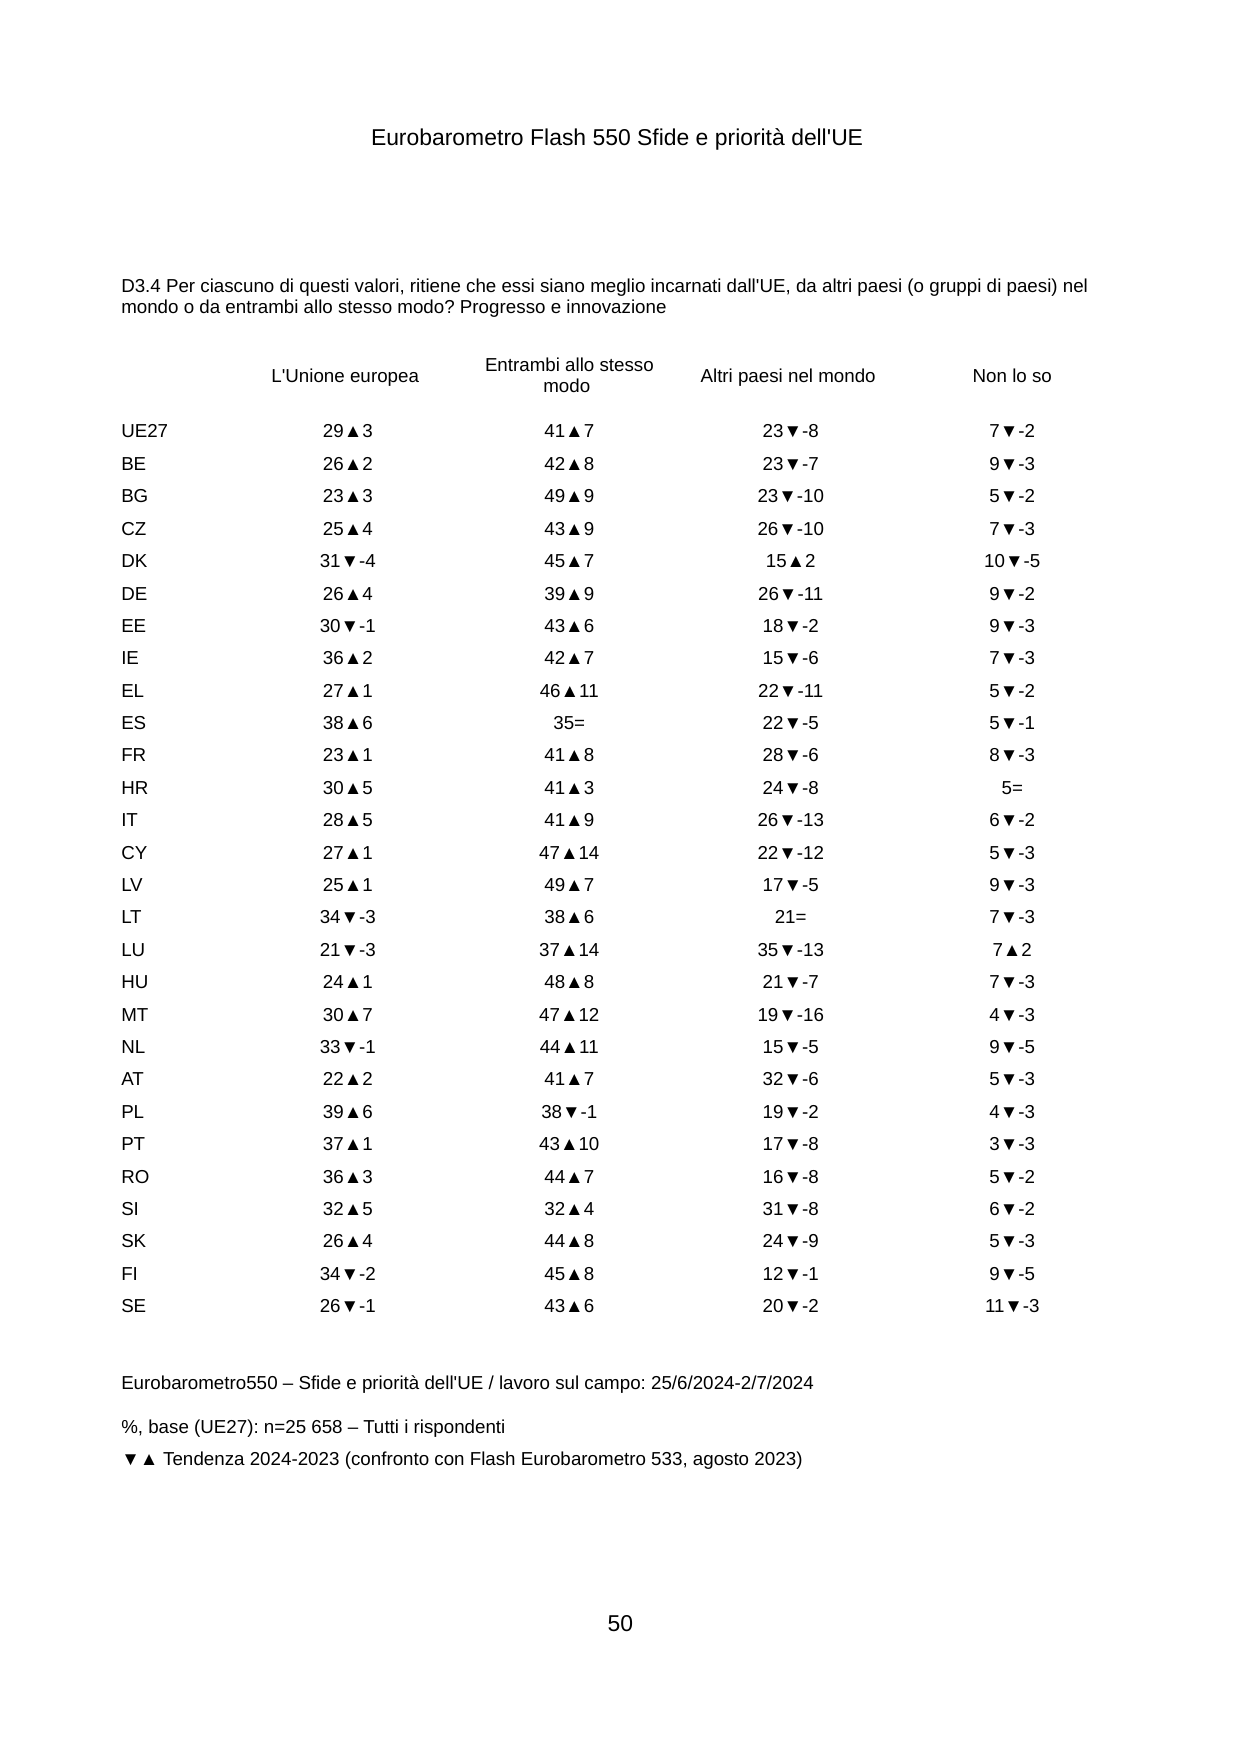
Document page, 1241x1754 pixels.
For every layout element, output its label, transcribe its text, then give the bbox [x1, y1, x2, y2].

table_cell [201, 966, 237, 998]
table_cell 38▲6 [458, 901, 680, 933]
table_cell SI [118, 1193, 201, 1225]
table_cell 5▼-3 [901, 1225, 1123, 1257]
table_cell FI [118, 1257, 201, 1289]
table_cell 48▲8 [458, 966, 680, 998]
table_cell [201, 1030, 237, 1063]
table_cell 22▼-12 [680, 836, 901, 868]
table_cell [201, 480, 237, 512]
table_cell [458, 1322, 680, 1354]
table_cell 44▲11 [458, 1030, 680, 1063]
table_cell 42▲7 [458, 642, 680, 674]
table_cell 9▼-5 [901, 1257, 1123, 1289]
table_cell ▼▲ Tendenza 2024-2023 (confronto con Flash Eurobarometro 533, agosto 2023) [118, 1443, 1123, 1475]
table_cell Altri paesi nel mondo [680, 336, 901, 415]
table_cell [201, 336, 237, 415]
table_cell 35= [458, 706, 680, 739]
table_cell 26▼-11 [680, 577, 901, 609]
table_cell 44▲7 [458, 1160, 680, 1192]
table_cell [201, 1290, 237, 1322]
table_cell HU [118, 966, 201, 998]
table_cell BG [118, 480, 201, 512]
table_cell 24▼-8 [680, 771, 901, 804]
table_cell 46▲11 [458, 674, 680, 706]
table_cell 38▲6 [237, 706, 458, 739]
table_cell 21▼-7 [680, 966, 901, 998]
table_cell 7▲2 [901, 933, 1123, 966]
table_cell 43▲6 [458, 609, 680, 642]
table_cell [201, 1193, 237, 1225]
table_cell 27▲1 [237, 836, 458, 868]
table_cell 6▼-2 [901, 1193, 1123, 1225]
table_cell 38▼-1 [458, 1095, 680, 1128]
table_cell 25▲1 [237, 869, 458, 901]
table_cell 39▲6 [237, 1095, 458, 1128]
table_cell EL [118, 674, 201, 706]
table_cell SK [118, 1225, 201, 1257]
table_cell 22▲2 [237, 1063, 458, 1095]
table_cell [201, 869, 237, 901]
table_cell 23▲1 [237, 739, 458, 771]
table_cell 43▲10 [458, 1128, 680, 1160]
table_cell 11▼-3 [901, 1290, 1123, 1322]
table_cell [201, 447, 237, 480]
table_cell IE [118, 642, 201, 674]
table_cell ES [118, 706, 201, 739]
table_cell 26▼-1 [237, 1290, 458, 1322]
table_cell 44▲8 [458, 1225, 680, 1257]
table_cell 42▲8 [458, 447, 680, 480]
table_cell [901, 1322, 1123, 1354]
table_cell 43▲6 [458, 1290, 680, 1322]
table_cell 19▼-2 [680, 1095, 901, 1128]
table_cell NL [118, 1030, 201, 1063]
table_cell 7▼-3 [901, 512, 1123, 544]
table_cell 30▲5 [237, 771, 458, 804]
table_cell 49▲7 [458, 869, 680, 901]
table_cell 9▼-3 [901, 447, 1123, 480]
table_cell [118, 1322, 201, 1354]
table_cell 26▲2 [237, 447, 458, 480]
table_cell FR [118, 739, 201, 771]
table_cell 47▲14 [458, 836, 680, 868]
table_cell 29▲3 [237, 415, 458, 447]
table_cell 37▲14 [458, 933, 680, 966]
table_cell [201, 577, 237, 609]
table_cell [201, 1225, 237, 1257]
table_cell [201, 642, 237, 674]
table_cell PL [118, 1095, 201, 1128]
table_cell [680, 1322, 901, 1354]
table_cell [201, 998, 237, 1030]
table_cell 41▲9 [458, 804, 680, 836]
table_cell 47▲12 [458, 998, 680, 1030]
table_cell 10▼-5 [901, 545, 1123, 577]
table_cell 34▼-2 [237, 1257, 458, 1289]
table_cell 26▲4 [237, 1225, 458, 1257]
table_cell 17▼-8 [680, 1128, 901, 1160]
table_cell UE27 [118, 415, 201, 447]
table_cell 26▼-10 [680, 512, 901, 544]
table_cell 32▼-6 [680, 1063, 901, 1095]
table_cell [201, 1160, 237, 1192]
table_cell 41▲7 [458, 1063, 680, 1095]
table_cell 18▼-2 [680, 609, 901, 642]
table_cell 5▼-2 [901, 480, 1123, 512]
table_cell PT [118, 1128, 201, 1160]
table_cell CY [118, 836, 201, 868]
table_cell Entrambi allo stesso modo [458, 336, 680, 415]
table_cell 24▼-9 [680, 1225, 901, 1257]
table_cell 41▲3 [458, 771, 680, 804]
table_cell 36▲3 [237, 1160, 458, 1192]
table_cell 36▲2 [237, 642, 458, 674]
table_cell Eurobarometro550 – Sfide e priorità dell'UE / lavoro sul campo: 25/6/2024-2/7/2024 [118, 1354, 1123, 1410]
table_cell SE [118, 1290, 201, 1322]
table_cell 27▲1 [237, 674, 458, 706]
table_cell [237, 1322, 458, 1354]
table_cell [118, 336, 201, 415]
table_cell 3▼-3 [901, 1128, 1123, 1160]
table_cell 33▼-1 [237, 1030, 458, 1063]
table_cell 24▲1 [237, 966, 458, 998]
table_cell 39▲9 [458, 577, 680, 609]
table_cell EE [118, 609, 201, 642]
table_cell 12▼-1 [680, 1257, 901, 1289]
table_cell [201, 674, 237, 706]
table_cell LU [118, 933, 201, 966]
table_cell 49▲9 [458, 480, 680, 512]
table_cell [201, 901, 237, 933]
table_cell 28▲5 [237, 804, 458, 836]
table_cell 22▼-11 [680, 674, 901, 706]
table_cell [201, 836, 237, 868]
table_cell [201, 545, 237, 577]
table_cell [201, 771, 237, 804]
table_cell 45▲8 [458, 1257, 680, 1289]
table_cell 23▼-7 [680, 447, 901, 480]
table_cell 22▼-5 [680, 706, 901, 739]
table_cell 7▼-3 [901, 642, 1123, 674]
table_cell [201, 706, 237, 739]
table_cell RO [118, 1160, 201, 1192]
table_cell HR [118, 771, 201, 804]
table_cell 4▼-3 [901, 1095, 1123, 1128]
table_cell 23▼-8 [680, 415, 901, 447]
table_cell %, base (UE27): n=25 658 – Tutti i rispondenti [118, 1410, 1123, 1443]
table_cell [201, 1095, 237, 1128]
table_cell 9▼-3 [901, 869, 1123, 901]
table_cell 5▼-3 [901, 1063, 1123, 1095]
table_cell [201, 512, 237, 544]
table_cell 23▼-10 [680, 480, 901, 512]
table_cell 41▲8 [458, 739, 680, 771]
table_cell 35▼-13 [680, 933, 901, 966]
table_cell [201, 933, 237, 966]
table_cell [201, 1128, 237, 1160]
table_cell 37▲1 [237, 1128, 458, 1160]
table_cell 23▲3 [237, 480, 458, 512]
table_cell 5▼-1 [901, 706, 1123, 739]
table_cell 32▲4 [458, 1193, 680, 1225]
table_cell 6▼-2 [901, 804, 1123, 836]
table_cell 26▼-13 [680, 804, 901, 836]
table_cell 5▼-2 [901, 1160, 1123, 1192]
table_cell CZ [118, 512, 201, 544]
table_cell 31▼-4 [237, 545, 458, 577]
table_cell 32▲5 [237, 1193, 458, 1225]
table_cell 17▼-5 [680, 869, 901, 901]
table_cell 20▼-2 [680, 1290, 901, 1322]
table_cell [201, 1257, 237, 1289]
table_cell [201, 1322, 237, 1354]
table_cell DK [118, 545, 201, 577]
table_cell 15▼-6 [680, 642, 901, 674]
table_cell 9▼-3 [901, 609, 1123, 642]
table_cell [201, 739, 237, 771]
table_cell [201, 1063, 237, 1095]
table_cell 7▼-3 [901, 901, 1123, 933]
table_cell 7▼-3 [901, 966, 1123, 998]
table_cell 25▲4 [237, 512, 458, 544]
table_cell 31▼-8 [680, 1193, 901, 1225]
table_cell [201, 415, 237, 447]
table_cell 30▼-1 [237, 609, 458, 642]
table_cell 19▼-16 [680, 998, 901, 1030]
table_cell [201, 804, 237, 836]
table_cell 26▲4 [237, 577, 458, 609]
table_cell 8▼-3 [901, 739, 1123, 771]
table_cell BE [118, 447, 201, 480]
table_cell 30▲7 [237, 998, 458, 1030]
table_cell 16▼-8 [680, 1160, 901, 1192]
table_cell 7▼-2 [901, 415, 1123, 447]
table_cell 5= [901, 771, 1123, 804]
table_cell 9▼-5 [901, 1030, 1123, 1063]
table_cell 28▼-6 [680, 739, 901, 771]
table_cell 41▲7 [458, 415, 680, 447]
table_cell 5▼-2 [901, 674, 1123, 706]
table_cell 45▲7 [458, 545, 680, 577]
table_cell L'Unione europea [237, 336, 458, 415]
table_cell LT [118, 901, 201, 933]
table_cell 43▲9 [458, 512, 680, 544]
table_header D3.4 Per ciascuno di questi valori, ritiene che essi siano meglio incarnati dall'UE, da altri paesi (o gruppi di paesi) nel mondo o da entrambi allo stesso modo? Progresso e innovazione [118, 256, 1123, 336]
table_cell 4▼-3 [901, 998, 1123, 1030]
table_cell AT [118, 1063, 201, 1095]
table_cell 15▲2 [680, 545, 901, 577]
table_cell 34▼-3 [237, 901, 458, 933]
table_cell DE [118, 577, 201, 609]
table_cell 21▼-3 [237, 933, 458, 966]
table_cell 9▼-2 [901, 577, 1123, 609]
table_cell [201, 609, 237, 642]
table_cell IT [118, 804, 201, 836]
table_cell 15▼-5 [680, 1030, 901, 1063]
table_cell 5▼-3 [901, 836, 1123, 868]
table_cell MT [118, 998, 201, 1030]
table_cell Non lo so [901, 336, 1123, 415]
table_cell 21= [680, 901, 901, 933]
table_cell LV [118, 869, 201, 901]
